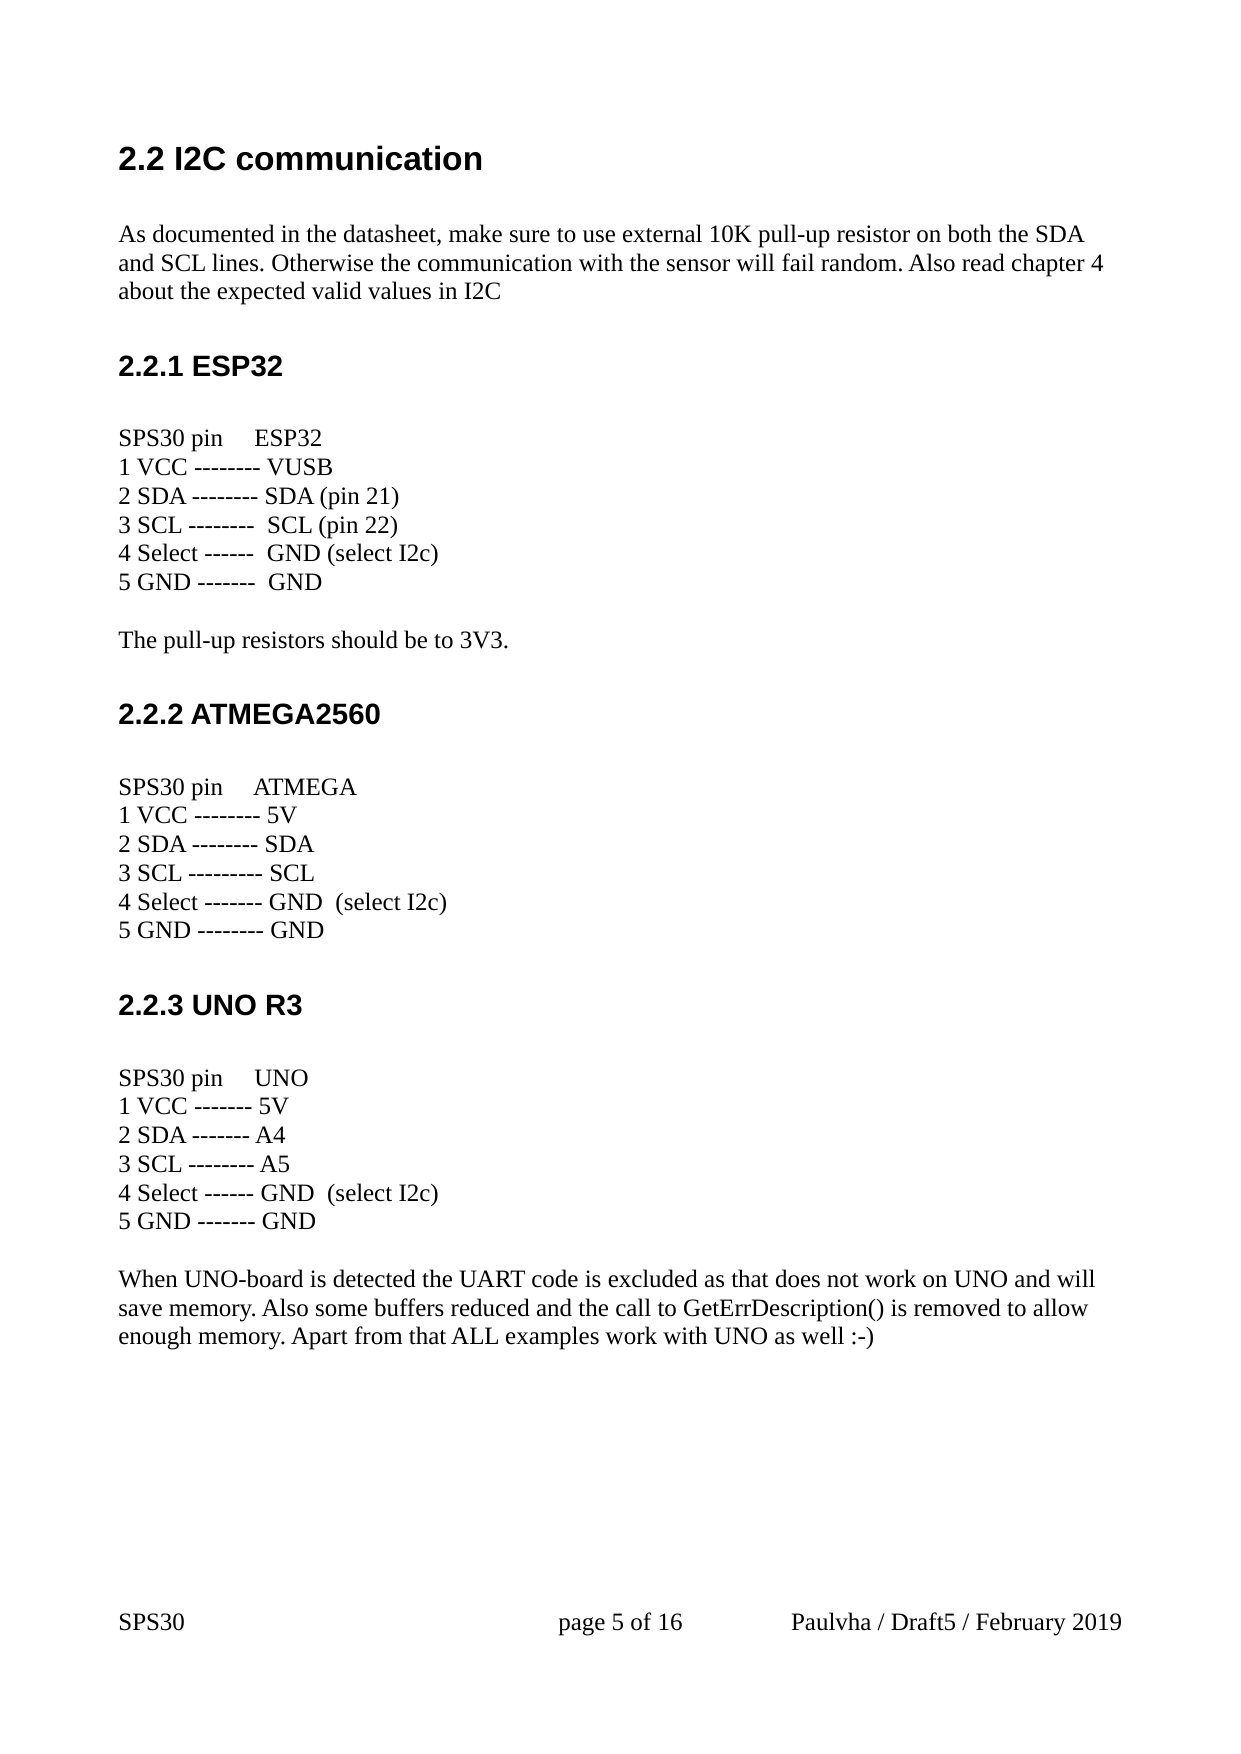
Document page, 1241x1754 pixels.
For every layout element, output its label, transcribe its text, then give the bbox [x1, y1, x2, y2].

text 5 GND ------- GND [118, 567, 1122, 596]
text 1 VCC ------- 5V [118, 1091, 1122, 1120]
text 2 SDA -------- SDA [118, 829, 1122, 858]
text 2 SDA -------- SDA (pin 21) [118, 481, 1122, 510]
subtitle 2.2.2 ATMEGA2560 [118, 697, 1122, 731]
text When UNO-board is detected the UART code is excluded as that does not work on UNO and will save memory. Also some buffers reduced and the call to GetErrDescription() is removed to allow enough memory. Apart from that ALL examples work with UNO as well :-) [118, 1264, 1122, 1350]
text 1 VCC -------- VUSB [118, 452, 1122, 481]
text 2 SDA ------- A4 [118, 1120, 1122, 1149]
text The pull-up resistors should be to 3V3. [118, 625, 1122, 653]
text SPS30 pin ESP32 [118, 423, 1122, 452]
text 3 SCL -------- SCL (pin 22) [118, 510, 1122, 538]
text 5 GND -------- GND [118, 916, 1122, 944]
text SPS30 pin UNO [118, 1063, 1122, 1091]
text 3 SCL -------- A5 [118, 1149, 1122, 1178]
text 4 Select ------ GND (select I2c) [118, 538, 1122, 567]
subtitle 2.2 I2C communication [118, 139, 1122, 178]
text 4 Select ------- GND (select I2c) [118, 887, 1122, 916]
text 1 VCC -------- 5V [118, 801, 1122, 829]
text SPS30 pin ATMEGA [118, 772, 1122, 801]
subtitle 2.2.3 UNO R3 [118, 988, 1122, 1021]
text As documented in the datasheet, make sure to use external 10K pull-up resistor on both the SDA and SCL lines. Otherwise the communication with the sensor will fail random. Also read chapter 4 about the expected valid values in I2C [118, 219, 1122, 305]
text 3 SCL --------- SCL [118, 858, 1122, 887]
text 4 Select ------ GND (select I2c) [118, 1178, 1122, 1206]
subtitle 2.2.1 ESP32 [118, 348, 1122, 382]
text 5 GND ------- GND [118, 1206, 1122, 1235]
